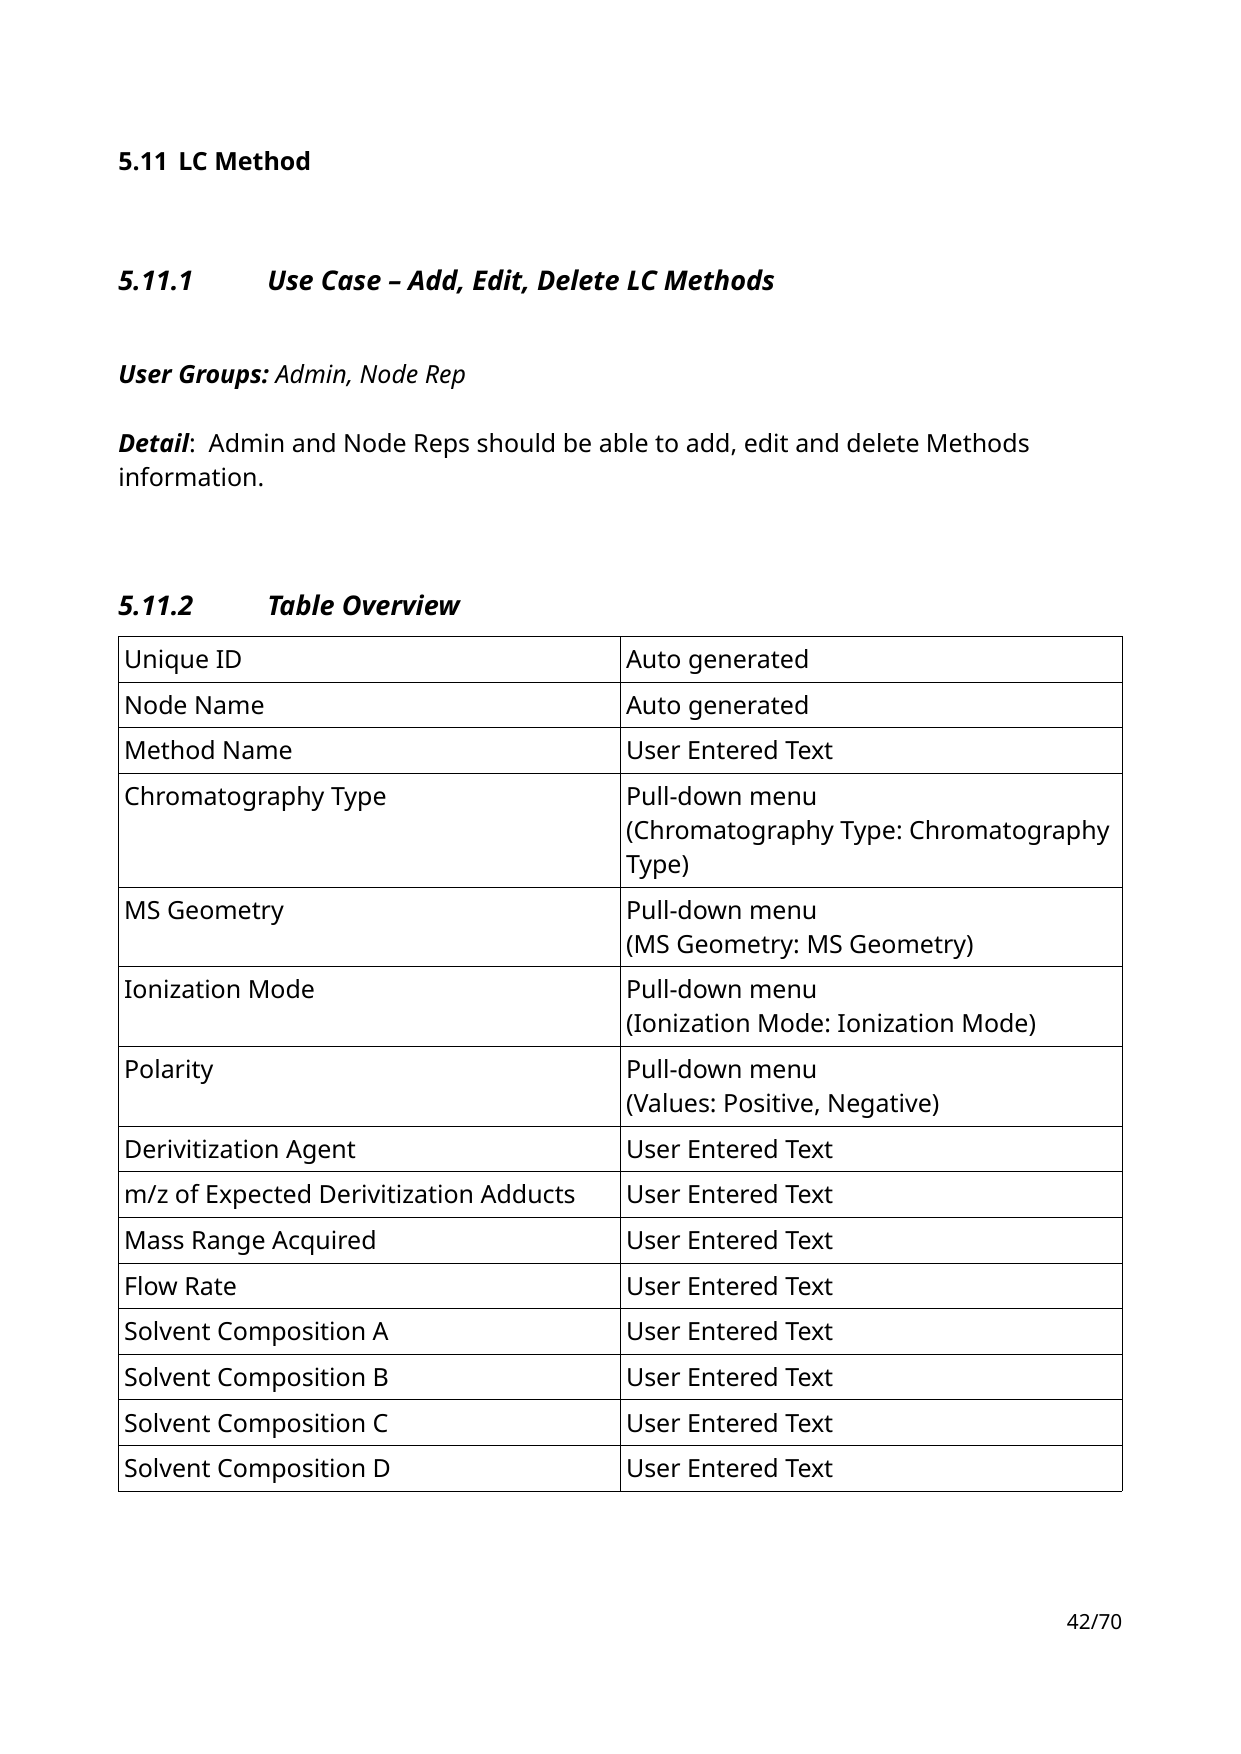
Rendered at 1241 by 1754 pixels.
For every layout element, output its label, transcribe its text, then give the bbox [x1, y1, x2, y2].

text User Groups: Admin, Node Rep [118, 357, 1122, 391]
table_cell m/z of Expected Derivitization Adducts [119, 1172, 620, 1217]
subtitle LC Method [118, 143, 1122, 177]
text Detail: Admin and Node Reps should be able to add, edit and delete Methods information. [118, 425, 1122, 493]
table_header Auto generated [621, 637, 1122, 682]
table_cell User Entered Text [621, 1400, 1122, 1445]
table_cell User Entered Text [621, 1355, 1122, 1399]
table_cell Method Name [119, 728, 620, 773]
table_cell User Entered Text [621, 1172, 1122, 1217]
table_cell MS Geometry [119, 888, 620, 966]
subtitle Table Overview [118, 587, 1122, 623]
table_header Unique ID [119, 637, 620, 682]
table_cell User Entered Text [621, 1264, 1122, 1308]
table_cell Chromatography Type [119, 774, 620, 887]
table_cell Auto generated [621, 683, 1122, 727]
table_cell Pull-down menu (Values: Positive, Negative) [621, 1047, 1122, 1126]
table_cell Ionization Mode [119, 967, 620, 1046]
table_cell Derivitization Agent [119, 1127, 620, 1171]
table_cell Pull-down menu (Chromatography Type: Chromatography Type) [621, 774, 1122, 887]
table_cell User Entered Text [621, 1446, 1122, 1491]
table_cell Solvent Composition A [119, 1309, 620, 1354]
table_cell Solvent Composition B [119, 1355, 620, 1399]
table_cell User Entered Text [621, 728, 1122, 773]
table_cell User Entered Text [621, 1309, 1122, 1354]
table_cell User Entered Text [621, 1127, 1122, 1171]
table_cell Node Name [119, 683, 620, 727]
table_cell Pull-down menu (Ionization Mode: Ionization Mode) [621, 967, 1122, 1046]
table_cell Flow Rate [119, 1264, 620, 1308]
table_cell Polarity [119, 1047, 620, 1126]
table_cell Solvent Composition C [119, 1400, 620, 1445]
table_cell User Entered Text [621, 1218, 1122, 1262]
table_cell Solvent Composition D [119, 1446, 620, 1491]
table_cell Mass Range Acquired [119, 1218, 620, 1262]
subtitle Use Case – Add, Edit, Delete LC Methods [118, 261, 1122, 298]
table_cell Pull-down menu (MS Geometry: MS Geometry) [621, 888, 1122, 966]
